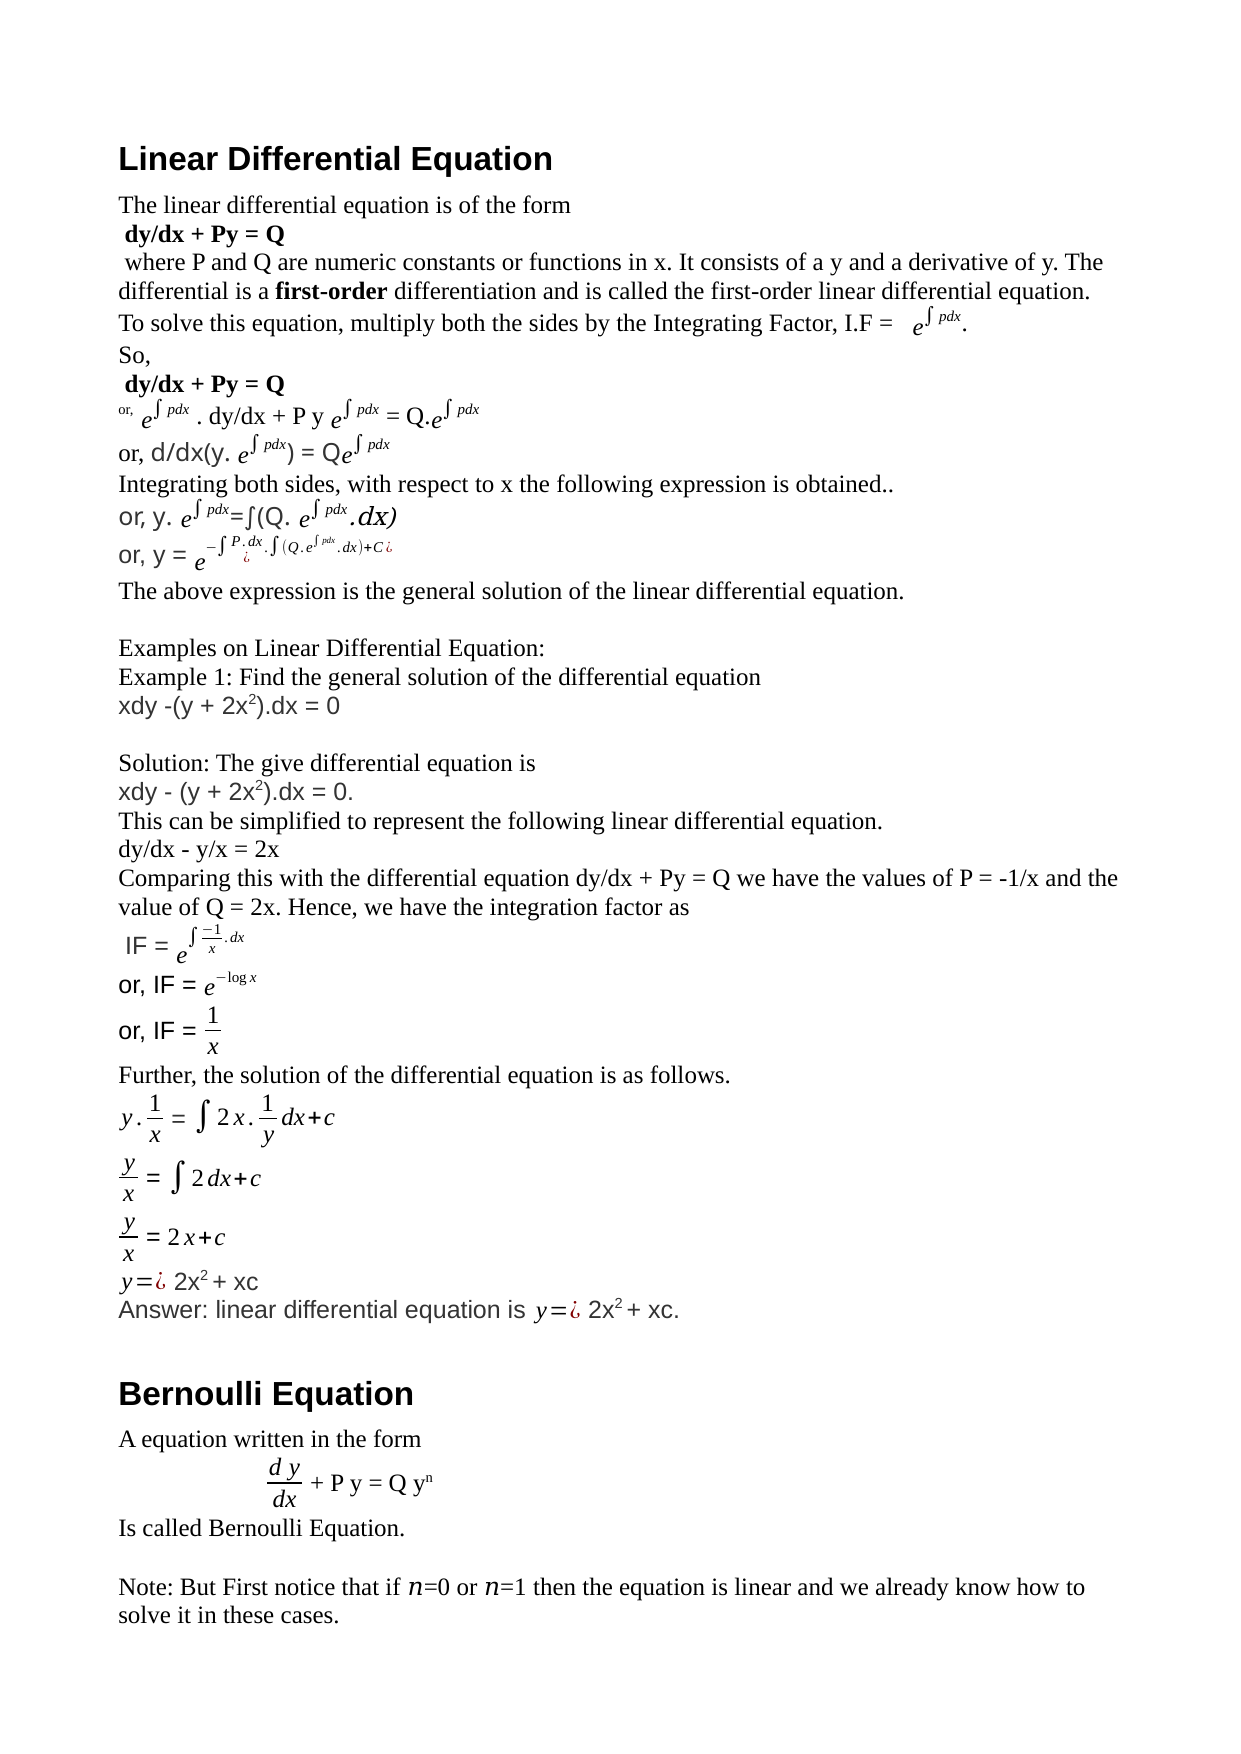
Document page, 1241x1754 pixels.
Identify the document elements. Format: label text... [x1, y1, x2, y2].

text The above expression is the general solution of the linear differential equation. [118, 576, 1122, 604]
text 2x2 + xc [118, 1266, 1122, 1295]
text xdy -(y + 2x2).dx = 0 [118, 691, 1122, 719]
text or, y = [118, 533, 1122, 576]
text = [118, 1207, 1122, 1266]
text Note: But First notice that if 𝑛=0 or 𝑛=1 then the equation is linear and we already know how to solve it in these cases. [118, 1570, 1122, 1629]
text dy/dx + Py = Q [118, 219, 1122, 247]
text Examples on Linear Differential Equation: [118, 633, 1122, 662]
text or, . dy/dx + P y = Q. [118, 398, 1122, 433]
subtitle Linear Differential Equation [118, 139, 1122, 177]
text dy/dx + Py = Q [118, 369, 1122, 398]
text IF = [118, 921, 1122, 969]
text Solution: The give differential equation is [118, 748, 1122, 777]
text Example 1: Find the general solution of the differential equation [118, 662, 1122, 691]
text dy/dx - y/x = 2x [118, 834, 1122, 863]
text This can be simplified to represent the following linear differential equation. [118, 806, 1122, 834]
text So, [118, 340, 1122, 369]
text + P y = Q yn [118, 1453, 1122, 1513]
text or, IF = [118, 969, 1122, 1001]
text To solve this equation, multiply both the sides by the Integrating Factor, I.F = . [118, 305, 1122, 340]
text Comparing this with the differential equation dy/dx + Py = Q we have the values of P = -1/x and the value of Q = 2x. Hence, we have the integration factor as [118, 863, 1122, 921]
text Answer: linear differential equation is 2x2 + xc. [118, 1295, 1122, 1324]
text xdy - (y + 2x2).dx = 0. [118, 777, 1122, 806]
text or, IF = [118, 1001, 1122, 1060]
text Integrating both sides, with respect to x the following expression is obtained.. [118, 469, 1122, 498]
text or, d/dx(y. ) = Q [118, 433, 1122, 469]
text where P and Q are numeric constants or functions in x. It consists of a y and a derivative of y. The differential is a first-order differentiation and is called the first-order linear differential equation. [118, 247, 1122, 305]
text The linear differential equation is of the form [118, 190, 1122, 219]
text Is called Bernoulli Equation. [118, 1513, 1122, 1541]
text = [118, 1089, 1122, 1148]
text = [118, 1148, 1122, 1207]
text Further, the solution of the differential equation is as follows. [118, 1060, 1122, 1089]
text A equation written in the form [118, 1424, 1122, 1453]
subtitle Bernoulli Equation [118, 1374, 1122, 1412]
text or, y. =∫(Q. .dx) [118, 498, 1122, 533]
